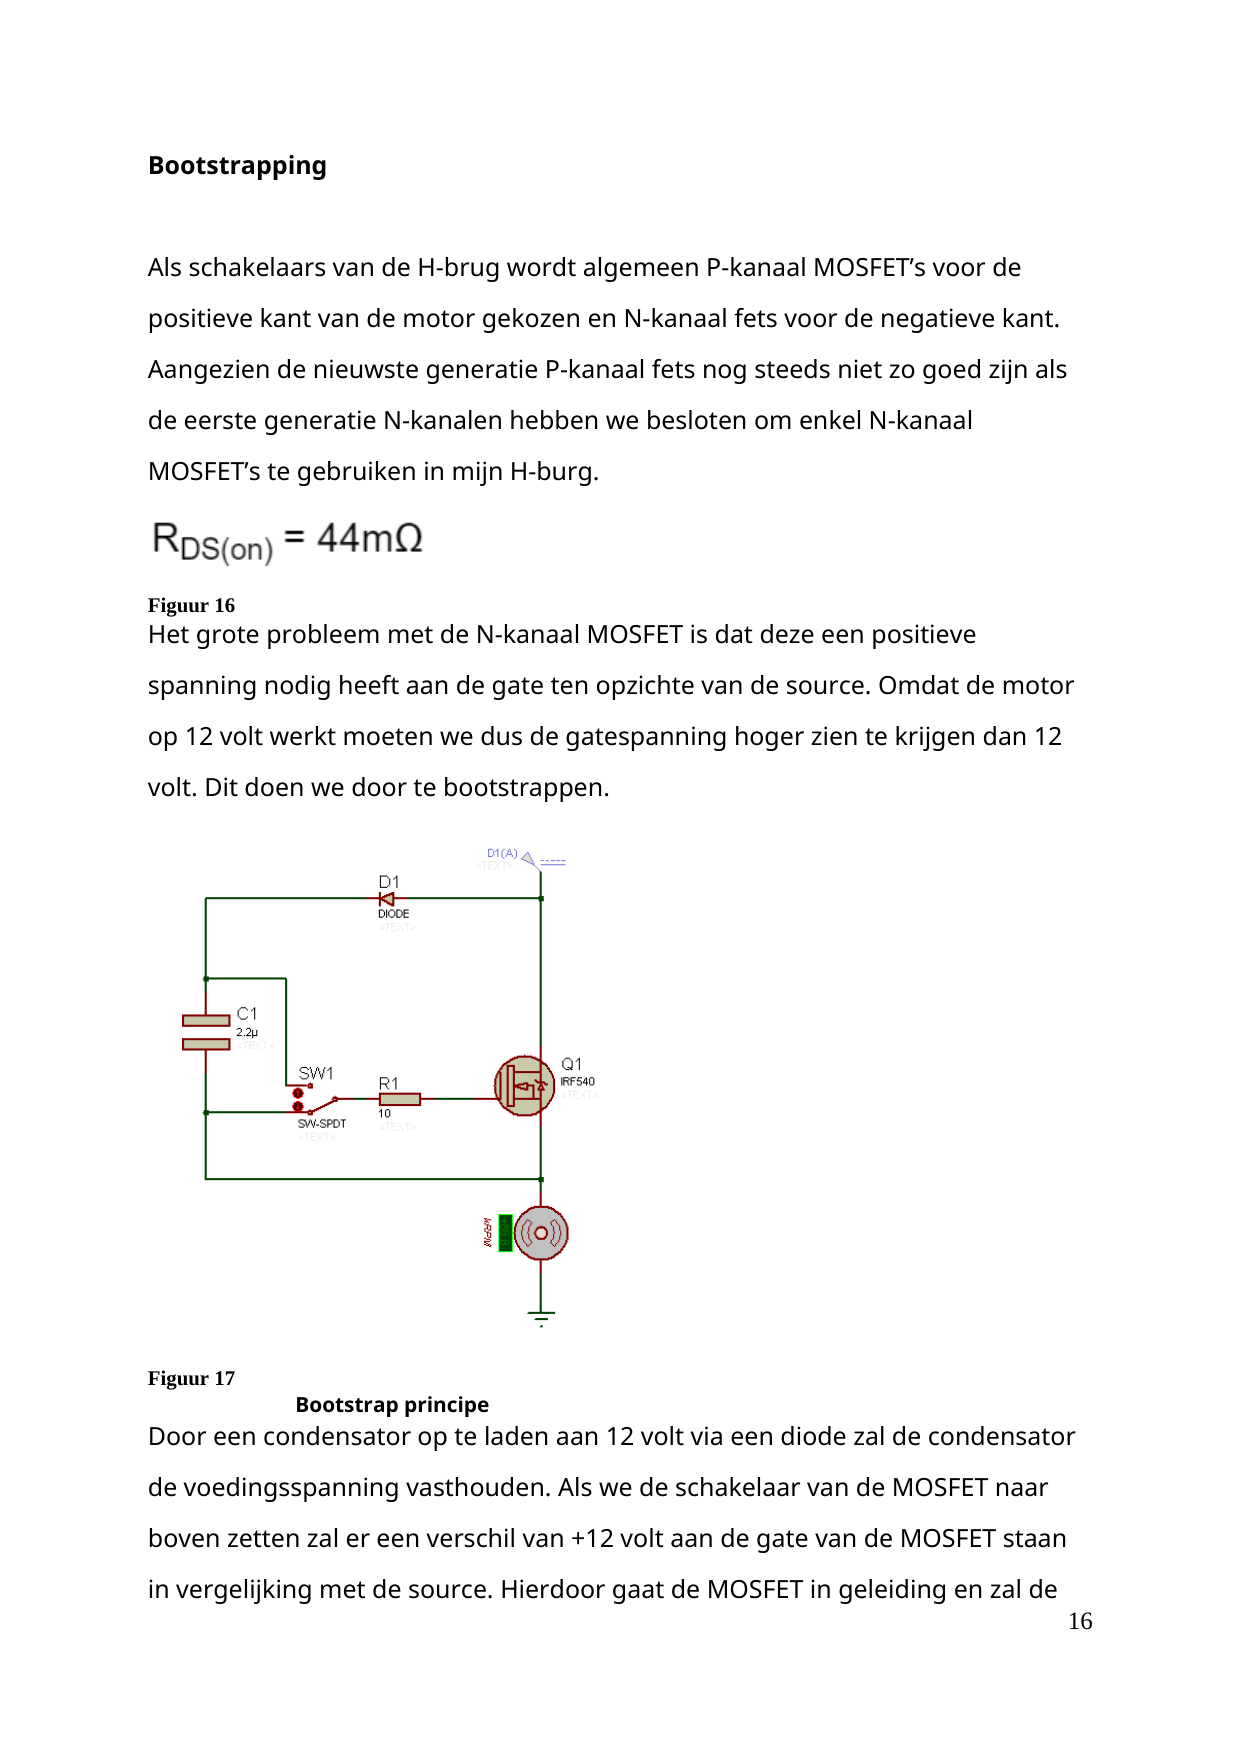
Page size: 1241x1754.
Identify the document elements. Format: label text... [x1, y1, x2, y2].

text Figuur 16 [148, 593, 1092, 617]
text Als schakelaars van de H-brug wordt algemeen P-kanaal MOSFET’s voor de positieve kant van de motor gekozen en N-kanaal fets voor de negatieve kant. Aangezien de nieuwste generatie P-kanaal fets nog steeds niet zo goed zijn als de eerste generatie N-kanalen hebben we besloten om enkel N-kanaal MOSFET’s te gebruiken in mijn H-burg. [148, 250, 1092, 488]
text Figuur 17 [148, 1366, 1092, 1390]
text Door een condensator op te laden aan 12 volt via een diode zal de condensator de voedingsspanning vasthouden. Als we de schakelaar van de MOSFET naar boven zetten zal er een verschil van +12 volt aan de gate van de MOSFET staan in vergelijking met de source. Hierdoor gaat de MOSFET in geleiding en zal de [148, 1419, 1092, 1606]
text Bootstrapping [148, 148, 1092, 182]
text Het grote probleem met de N-kanaal MOSFET is dat deze een positieve spanning nodig heeft aan de gate ten opzichte van de source. Omdat de motor op 12 volt werkt moeten we dus de gatespanning hoger zien te krijgen dan 12 volt. Dit doen we door te bootstrappen. [148, 617, 1092, 804]
text Bootstrap principe [221, 1390, 1092, 1419]
